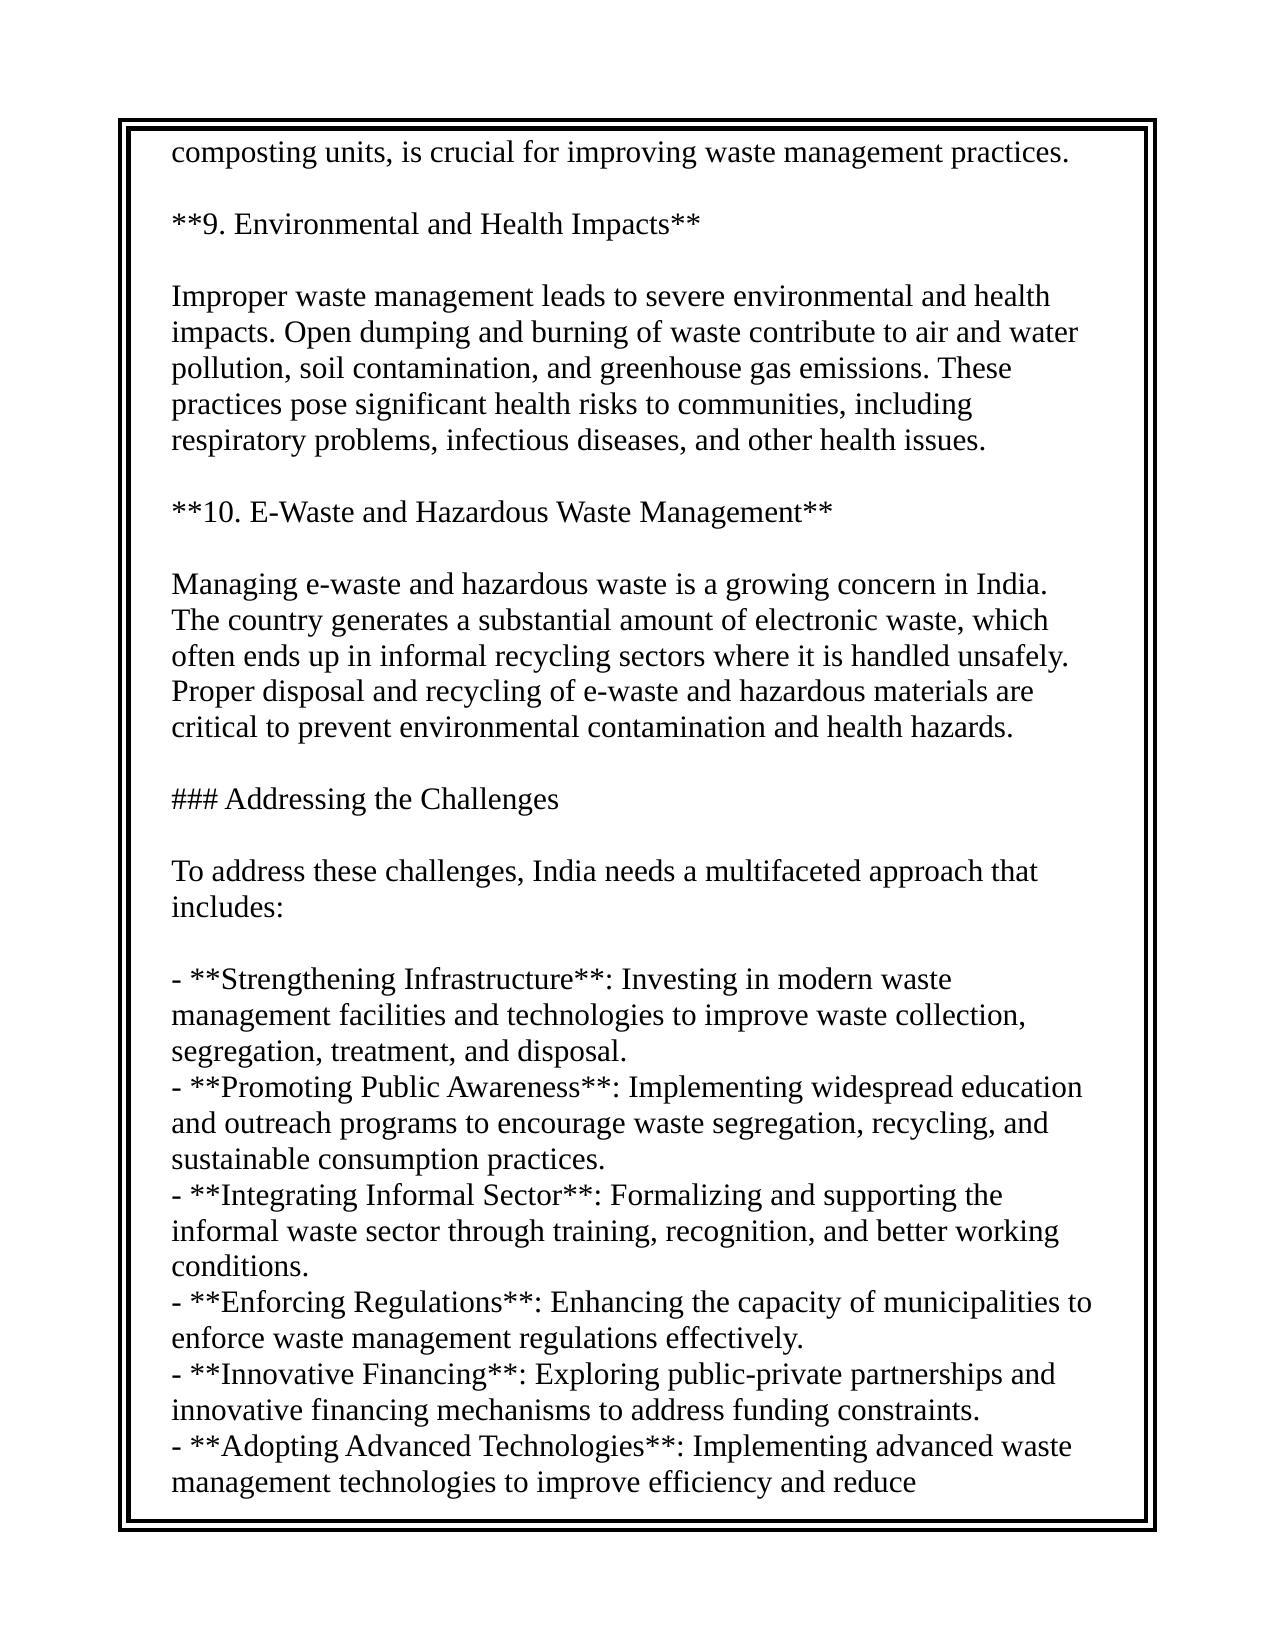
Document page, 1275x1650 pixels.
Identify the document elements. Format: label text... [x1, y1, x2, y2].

text composting units, is crucial for improving waste management practices. **9. Environmental and Health Impacts** Improper waste management leads to severe environmental and health impacts. Open dumping and burning of waste contribute to air and water pollution, soil contamination, and greenhouse gas emissions. These practices pose significant health risks to communities, including respiratory problems, infectious diseases, and other health issues. **10. E-Waste and Hazardous Waste Management** Managing e-waste and hazardous waste is a growing concern in India. The country generates a substantial amount of electronic waste, which often ends up in informal recycling sectors where it is handled unsafely. Proper disposal and recycling of e-waste and hazardous materials are critical to prevent environmental contamination and health hazards. ### Addressing the Challenges To address these challenges, India needs a multifaceted approach that includes: - **Strengthening Infrastructure**: Investing in modern waste management facilities and technologies to improve waste collection, segregation, treatment, and disposal. - **Promoting Public Awareness**: Implementing widespread education and outreach programs to encourage waste segregation, recycling, and sustainable consumption practices. - **Integrating Informal Sector**: Formalizing and supporting the informal waste sector through training, recognition, and better working conditions. - **Enforcing Regulations**: Enhancing the capacity of municipalities to enforce waste management regulations effectively. - **Innovative Financing**: Exploring public-private partnerships and innovative financing mechanisms to address funding constraints. - **Adopting Advanced Technologies**: Implementing advanced waste management technologies to improve efficiency and reduce [171, 134, 1104, 1499]
